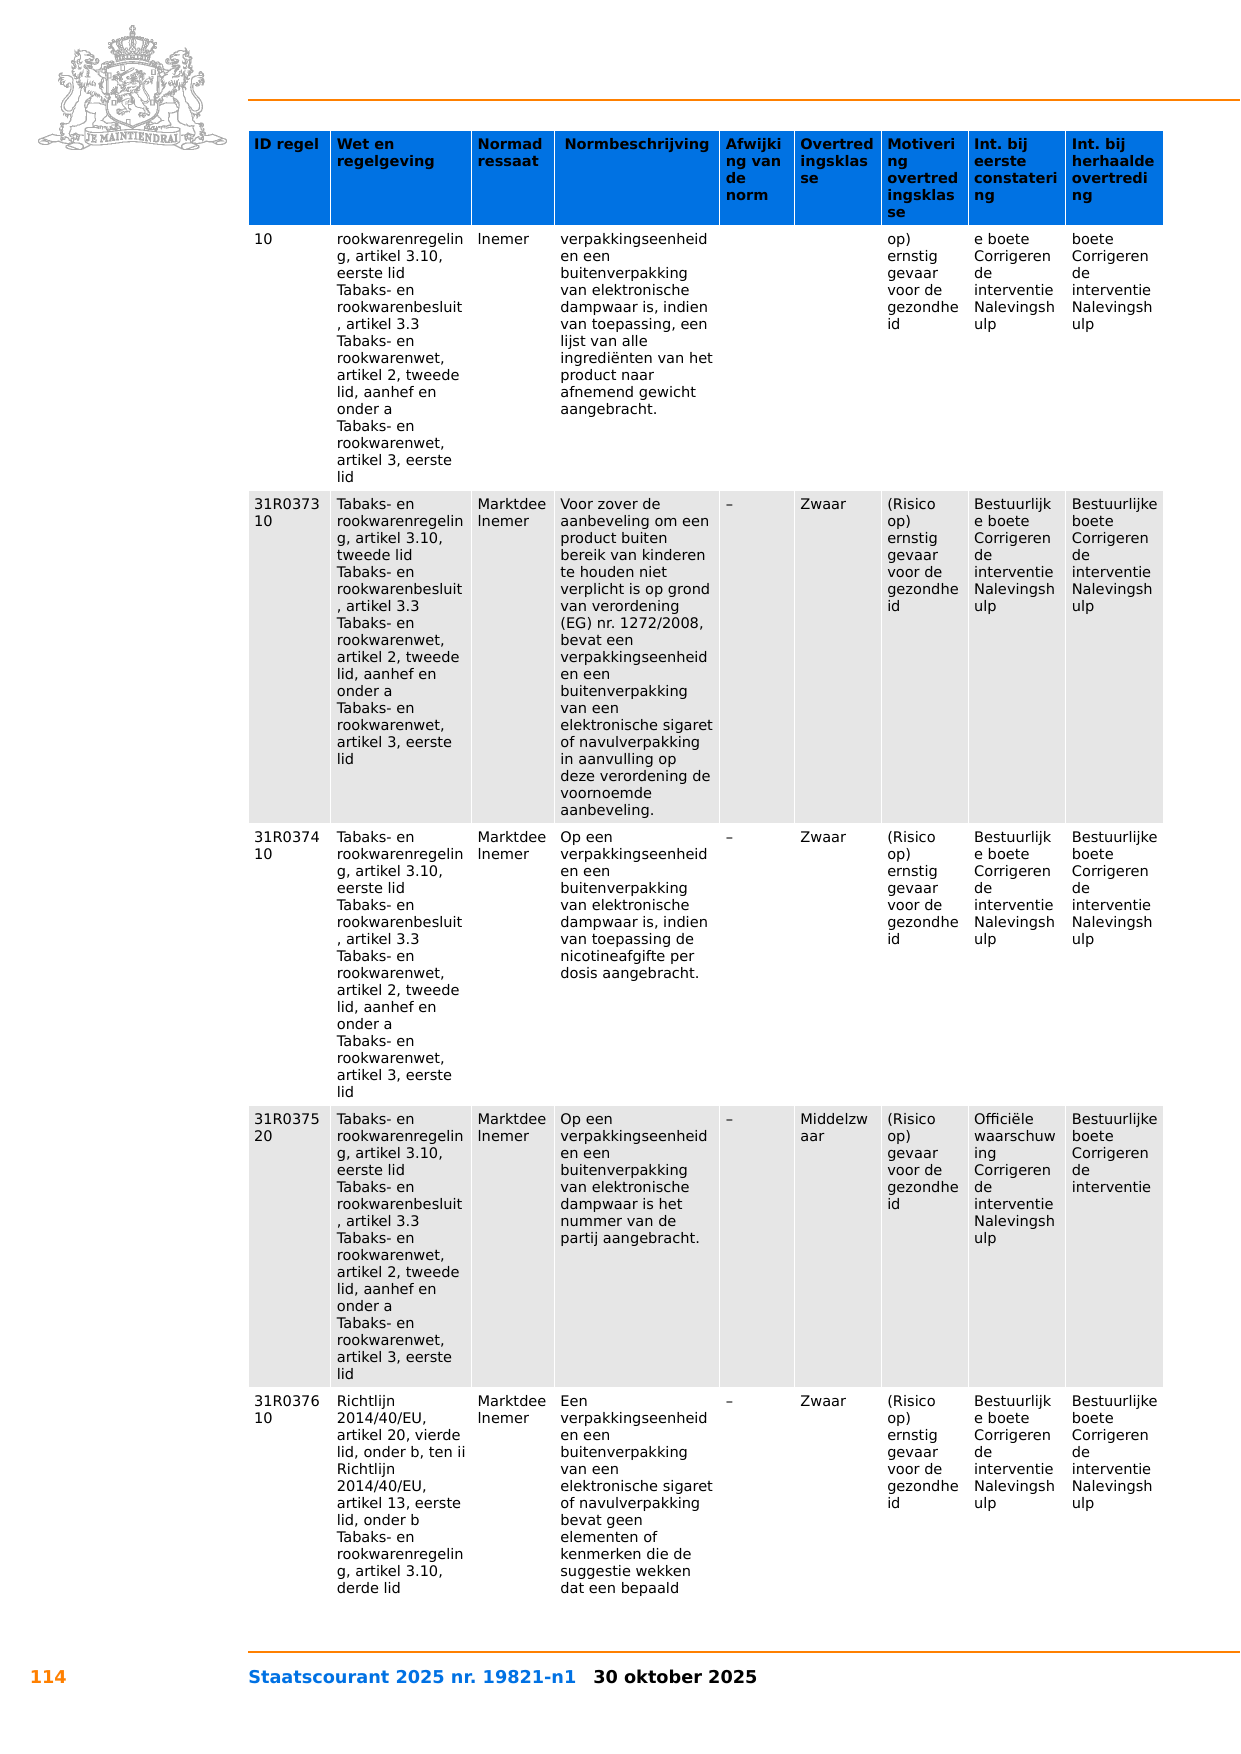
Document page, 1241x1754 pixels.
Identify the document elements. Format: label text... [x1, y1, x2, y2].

table_header Wet en regelgeving [331, 131, 471, 225]
table_cell Voor zover de aanbeveling om een product buiten bereik van kinderen te houden niet verplicht is op grond van verordening (EG) nr. 1272/2008, bevat een verpakkingseenheid en een buitenverpakking van een elektronische sigaret of navulverpakking in aanvulling op deze verordening de voornoemde aanbeveling. [555, 491, 719, 823]
table_header Motivering overtredingsklasse [882, 131, 968, 225]
table_cell [720, 226, 794, 490]
table_cell Marktdeelnemer [472, 824, 554, 1105]
table_header Int. bij herhaalde overtreding [1066, 131, 1163, 225]
table_cell lnemer [472, 226, 554, 490]
table_cell Officiële waarschuwing Corrigerende interventie Nalevingshulp [969, 1106, 1065, 1387]
table_cell rookwarenregeling, artikel 3.10, eerste lid Tabaks- en rookwarenbesluit, artikel 3.3 Tabaks- en rookwarenwet, artikel 2, tweede lid, aanhef en onder a Tabaks- en rookwarenwet, artikel 3, eerste lid [331, 226, 471, 490]
table_cell 10 [249, 226, 330, 490]
table_cell verpakkingseenheid en een buitenverpakking van elektronische dampwaar is, indien van toepassing, een lijst van alle ingrediënten van het product naar afnemend gewicht aangebracht. [555, 226, 719, 490]
table_cell (Risico op) ernstig gevaar voor de gezondheid [882, 1389, 968, 1602]
table_cell (Risico op) ernstig gevaar voor de gezondheid [882, 824, 968, 1105]
table_cell 31R037610 [249, 1389, 330, 1602]
table_cell Op een verpakkingseenheid en een buitenverpakking van elektronische dampwaar is, indien van toepassing de nicotineafgifte per dosis aangebracht. [555, 824, 719, 1105]
table_cell Op een verpakkingseenheid en een buitenverpakking van elektronische dampwaar is het nummer van de partij aangebracht. [555, 1106, 719, 1387]
table_cell Zwaar [795, 491, 881, 823]
table_cell Bestuurlijke boete Corrigerende interventie Nalevingshulp [969, 824, 1065, 1105]
table_header Int. bij eerste constatering [969, 131, 1065, 225]
table_cell 31R037520 [249, 1106, 330, 1387]
table_cell Bestuurlijke boete Corrigerende interventie [1066, 1106, 1163, 1387]
table_cell e boete Corrigerende interventie Nalevingshulp [969, 226, 1065, 490]
table_cell 31R037310 [249, 491, 330, 823]
table_cell – [720, 1106, 794, 1387]
table_cell Bestuurlijke boete Corrigerende interventie Nalevingshulp [1066, 824, 1163, 1105]
table_header Normbeschrijving [555, 131, 719, 225]
table_header Normadressaat [472, 131, 554, 225]
table_cell [795, 226, 881, 490]
table_cell op) ernstig gevaar voor de gezondheid [882, 226, 968, 490]
table_cell (Risico op) ernstig gevaar voor de gezondheid [882, 491, 968, 823]
table_cell Bestuurlijke boete Corrigerende interventie Nalevingshulp [969, 491, 1065, 823]
table_cell Richtlijn 2014/40/EU, artikel 20, vierde lid, onder b, ten ii Richtlijn 2014/40/EU, artikel 13, eerste lid, onder b Tabaks- en rookwarenregeling, artikel 3.10, derde lid [331, 1389, 471, 1602]
table_cell Zwaar [795, 824, 881, 1105]
table_cell Tabaks- en rookwarenregeling, artikel 3.10, eerste lid Tabaks- en rookwarenbesluit, artikel 3.3 Tabaks- en rookwarenwet, artikel 2, tweede lid, aanhef en onder a Tabaks- en rookwarenwet, artikel 3, eerste lid [331, 1106, 471, 1387]
table_cell Bestuurlijke boete Corrigerende interventie Nalevingshulp [1066, 1389, 1163, 1602]
table_cell Middelzwaar [795, 1106, 881, 1387]
table_header Afwijking van de norm [720, 131, 794, 225]
table_cell Tabaks- en rookwarenregeling, artikel 3.10, eerste lid Tabaks- en rookwarenbesluit, artikel 3.3 Tabaks- en rookwarenwet, artikel 2, tweede lid, aanhef en onder a Tabaks- en rookwarenwet, artikel 3, eerste lid [331, 824, 471, 1105]
table_cell Bestuurlijke boete Corrigerende interventie Nalevingshulp [969, 1389, 1065, 1602]
table_cell boete Corrigerende interventie Nalevingshulp [1066, 226, 1163, 490]
table_cell Een verpakkingseenheid en een buitenverpakking van een elektronische sigaret of navulverpakking bevat geen elementen of kenmerken die de suggestie wekken dat een bepaald [555, 1389, 719, 1602]
table_cell Marktdeelnemer [472, 1106, 554, 1387]
table_cell Marktdeelnemer [472, 1389, 554, 1602]
picture [38, 25, 227, 150]
table_cell 31R037410 [249, 824, 330, 1105]
table_header Overtredingsklasse [795, 131, 881, 225]
table_header ID regel [249, 131, 330, 225]
table_cell Tabaks- en rookwarenregeling, artikel 3.10, tweede lid Tabaks- en rookwarenbesluit, artikel 3.3 Tabaks- en rookwarenwet, artikel 2, tweede lid, aanhef en onder a Tabaks- en rookwarenwet, artikel 3, eerste lid [331, 491, 471, 823]
table_cell – [720, 1389, 794, 1602]
table_cell – [720, 491, 794, 823]
table_cell – [720, 824, 794, 1105]
table_cell Zwaar [795, 1389, 881, 1602]
table_cell Marktdeelnemer [472, 491, 554, 823]
table_cell Bestuurlijke boete Corrigerende interventie Nalevingshulp [1066, 491, 1163, 823]
table_cell (Risico op) gevaar voor de gezondheid [882, 1106, 968, 1387]
